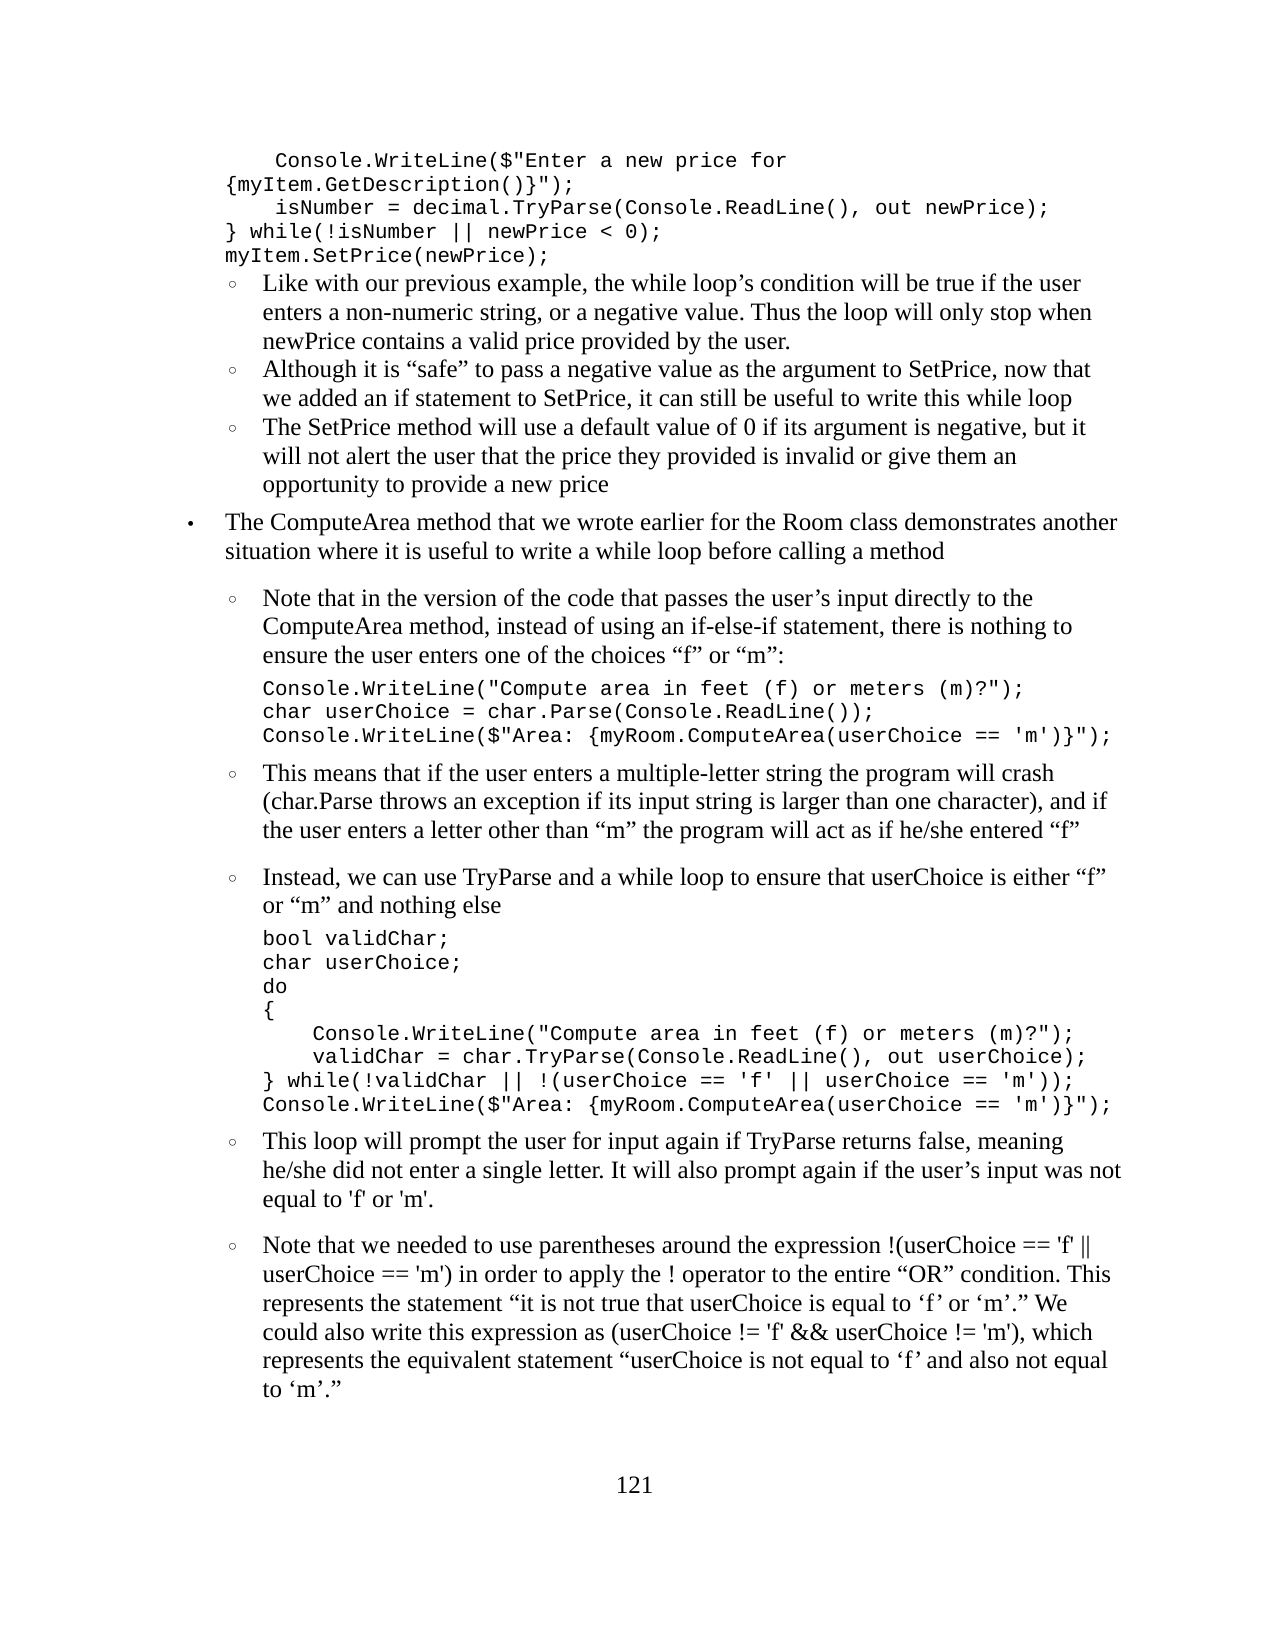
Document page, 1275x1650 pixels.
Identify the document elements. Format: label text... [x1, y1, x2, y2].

list char userChoice; [225, 952, 1125, 976]
list Console.WriteLine("Compute area in feet (f) or meters (m)?"); [225, 1023, 1125, 1047]
list This means that if the user enters a multiple-letter string the program will crash (char.Parse throws an exception if its input string is larger than one character), and if the user enters a letter other than “m” the program will act as if he/she entered “f” [225, 758, 1125, 844]
list validChar = char.TryParse(Console.ReadLine(), out userChoice); [225, 1047, 1125, 1070]
list Note that in the version of the code that passes the user’s input directly to the ComputeArea method, instead of using an if-else-if statement, there is nothing to ensure the user enters one of the choices “f” or “m”: [225, 583, 1125, 669]
list The SetPrice method will use a default value of 0 if its argument is negative, but it will not alert the user that the price they provided is invalid or give them an opportunity to provide a new price [225, 412, 1125, 498]
list Console.WriteLine($"Area: {myRoom.ComputeArea(userChoice == 'm')}"); [225, 1094, 1125, 1117]
list Note that we needed to use parentheses around the expression !(userChoice == 'f' || userChoice == 'm') in order to apply the ! operator to the entire “OR” condition. This represents the statement “it is not true that userChoice is equal to ‘f’ or ‘m’.” We could also write this expression as (userChoice != 'f' && userChoice != 'm'), which represents the equivalent statement “userChoice is not equal to ‘f’ and also not equal to ‘m’.” [225, 1231, 1125, 1403]
list } while(!isNumber || newPrice < 0); [187, 221, 1125, 244]
list Console.WriteLine("Compute area in feet (f) or meters (m)?"); [225, 678, 1125, 701]
list Instead, we can use TryParse and a while loop to ensure that userChoice is either “f” or “m” and nothing else [225, 862, 1125, 919]
list isNumber = decimal.TryParse(Console.ReadLine(), out newPrice); [187, 197, 1125, 221]
list do [225, 976, 1125, 999]
list Console.WriteLine($"Enter a new price for {myItem.GetDescription()}"); [187, 150, 1125, 197]
list The ComputeArea method that we wrote earlier for the Room class demonstrates another situation where it is useful to write a while loop before calling a method [187, 507, 1125, 565]
list { [225, 999, 1125, 1023]
list myItem.SetPrice(newPrice); [187, 244, 1125, 268]
list } while(!validChar || !(userChoice == 'f' || userChoice == 'm')); [225, 1070, 1125, 1094]
list This loop will prompt the user for input again if TryParse returns false, meaning he/she did not enter a single letter. It will also prompt again if the user’s input was not equal to 'f' or 'm'. [225, 1126, 1125, 1213]
list Although it is “safe” to pass a negative value as the argument to SetPrice, now that we added an if statement to SetPrice, it can still be useful to write this while loop [225, 354, 1125, 412]
list Console.WriteLine($"Area: {myRoom.ComputeArea(userChoice == 'm')}"); [225, 725, 1125, 749]
list bool validChar; [225, 928, 1125, 952]
list Like with our previous example, the while loop’s condition will be true if the user enters a non-numeric string, or a negative value. Thus the loop will only stop when newPrice contains a valid price provided by the user. [225, 268, 1125, 354]
list char userChoice = char.Parse(Console.ReadLine()); [225, 701, 1125, 725]
